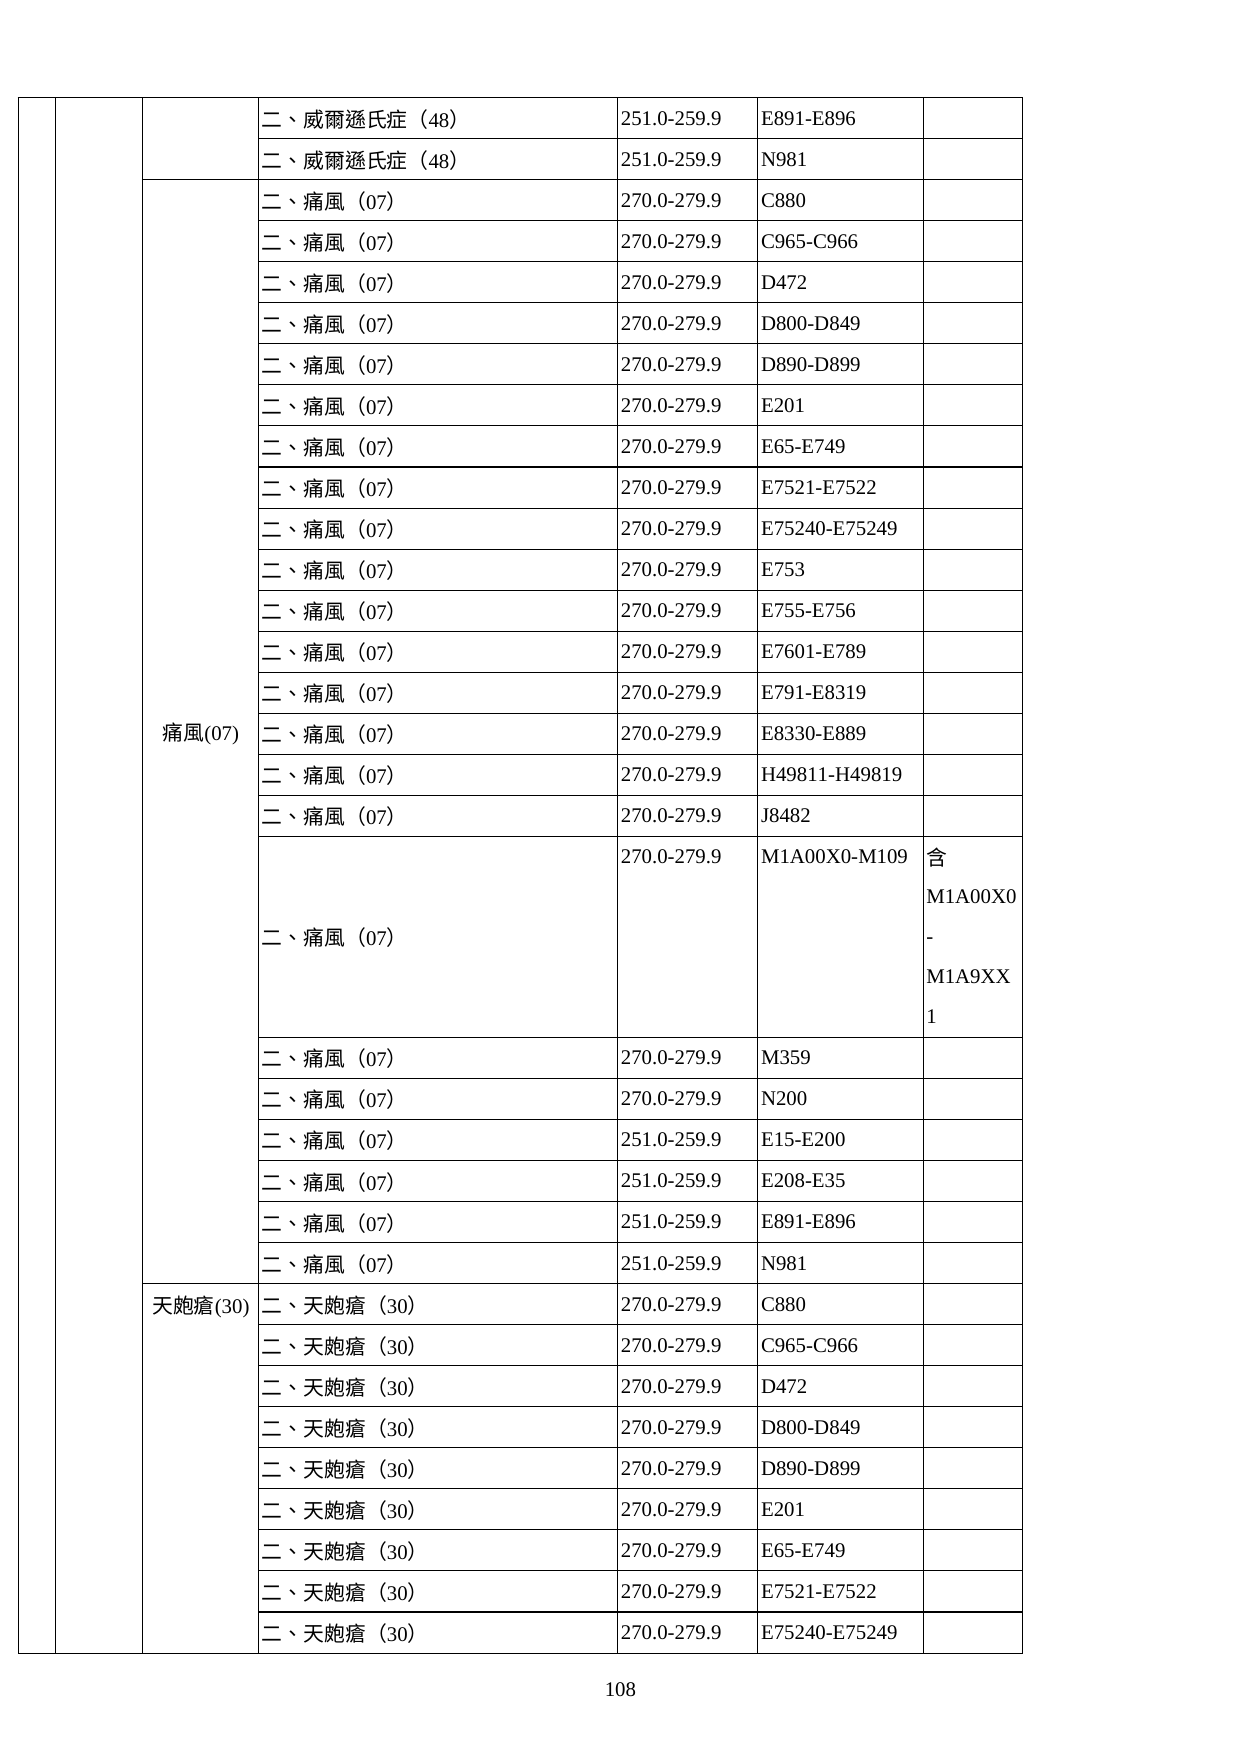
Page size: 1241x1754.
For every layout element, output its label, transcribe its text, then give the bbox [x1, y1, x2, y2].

table_cell E201 [758, 1489, 923, 1529]
table_cell 二、痛風（07） [259, 344, 617, 384]
table_cell 251.0-259.9 [618, 98, 757, 138]
table_cell 270.0-279.9 [618, 1366, 757, 1406]
table_cell 二、痛風（07） [259, 673, 617, 713]
table_cell D800-D849 [758, 1407, 923, 1447]
table_cell 270.0-279.9 [618, 591, 757, 631]
table_cell 270.0-279.9 [618, 1571, 757, 1611]
table_cell 270.0-279.9 [618, 468, 757, 507]
table_cell E8330-E889 [758, 714, 923, 754]
table_cell 270.0-279.9 [618, 755, 757, 795]
table_cell 270.0-279.9 [618, 344, 757, 384]
table_cell 含M1A00X0-M1A9XX1 [924, 837, 1022, 1037]
table_cell [924, 426, 1022, 466]
table_cell 270.0-279.9 [618, 673, 757, 713]
table_cell [924, 344, 1022, 384]
table_cell D472 [758, 262, 923, 302]
table_cell 二、痛風（07） [259, 262, 617, 302]
table_cell [924, 796, 1022, 836]
table_cell D890-D899 [758, 1448, 923, 1488]
table_cell 二、天皰瘡（30） [259, 1325, 617, 1365]
table_cell [924, 1613, 1022, 1652]
table_cell 270.0-279.9 [618, 550, 757, 589]
table_cell 二、痛風（07） [259, 385, 617, 425]
table_cell E755-E756 [758, 591, 923, 631]
table_cell [924, 1448, 1022, 1488]
table_cell 二、痛風（07） [259, 591, 617, 631]
table_cell [924, 221, 1022, 261]
table_cell E75240-E75249 [758, 1613, 923, 1652]
table_cell 270.0-279.9 [618, 509, 757, 548]
table_cell 270.0-279.9 [618, 1407, 757, 1447]
table_cell 251.0-259.9 [618, 1161, 757, 1201]
table_cell E753 [758, 550, 923, 589]
table_cell E208-E35 [758, 1161, 923, 1201]
table_cell 二、天皰瘡（30） [259, 1489, 617, 1529]
table_cell 二、天皰瘡（30） [259, 1407, 617, 1447]
table_cell 二、天皰瘡（30） [259, 1571, 617, 1611]
table_cell E791-E8319 [758, 673, 923, 713]
table_cell [924, 755, 1022, 795]
table_cell E65-E749 [758, 1530, 923, 1570]
table_cell N981 [758, 139, 923, 179]
table_cell 二、痛風（07） [259, 1038, 617, 1078]
table_cell 痛風(07) [143, 180, 258, 1283]
table_cell 270.0-279.9 [618, 180, 757, 220]
table_cell 251.0-259.9 [618, 1120, 757, 1160]
table_cell 270.0-279.9 [618, 1530, 757, 1570]
table_cell 二、天皰瘡（30） [259, 1448, 617, 1488]
table_cell [924, 1202, 1022, 1242]
table_cell 270.0-279.9 [618, 262, 757, 302]
table_cell N981 [758, 1243, 923, 1283]
table_cell [924, 1120, 1022, 1160]
table_cell E891-E896 [758, 1202, 923, 1242]
table_cell N200 [758, 1079, 923, 1119]
table_cell 270.0-279.9 [618, 632, 757, 672]
table_cell M359 [758, 1038, 923, 1078]
table_cell 二、威爾遜氏症（48） [259, 98, 617, 138]
table_cell 270.0-279.9 [618, 714, 757, 754]
table_cell E7601-E789 [758, 632, 923, 672]
table_cell [924, 1366, 1022, 1406]
table_cell [924, 1325, 1022, 1365]
table_cell 270.0-279.9 [618, 1325, 757, 1365]
table_cell 二、痛風（07） [259, 1202, 617, 1242]
table_cell 天皰瘡(30) [143, 1284, 258, 1652]
table_cell 二、痛風（07） [259, 426, 617, 466]
table_cell 二、痛風（07） [259, 550, 617, 589]
table_cell M1A00X0-M109 [758, 837, 923, 1037]
table_cell 270.0-279.9 [618, 796, 757, 836]
table_cell 二、天皰瘡（30） [259, 1613, 617, 1652]
table_cell E7521-E7522 [758, 1571, 923, 1611]
table_cell 二、痛風（07） [259, 1079, 617, 1119]
table_cell [924, 591, 1022, 631]
table_cell [924, 139, 1022, 179]
table_cell D890-D899 [758, 344, 923, 384]
table_cell C965-C966 [758, 1325, 923, 1365]
table_cell [924, 98, 1022, 138]
table_cell 251.0-259.9 [618, 139, 757, 179]
table_cell 251.0-259.9 [618, 1202, 757, 1242]
table_cell 270.0-279.9 [618, 426, 757, 466]
table_cell D472 [758, 1366, 923, 1406]
table_cell [924, 1038, 1022, 1078]
table_cell 二、痛風（07） [259, 1161, 617, 1201]
table_cell C965-C966 [758, 221, 923, 261]
table_cell E201 [758, 385, 923, 425]
table_cell [924, 673, 1022, 713]
table_cell [924, 1489, 1022, 1529]
table_cell [924, 1571, 1022, 1611]
table_cell [924, 1407, 1022, 1447]
table_cell 270.0-279.9 [618, 1613, 757, 1652]
table_cell C880 [758, 180, 923, 220]
table_cell 270.0-279.9 [618, 385, 757, 425]
table_cell 二、痛風（07） [259, 714, 617, 754]
table_cell [924, 468, 1022, 507]
table_cell E891-E896 [758, 98, 923, 138]
table_cell E75240-E75249 [758, 509, 923, 548]
table_cell 二、痛風（07） [259, 755, 617, 795]
table_cell 二、天皰瘡（30） [259, 1366, 617, 1406]
table_cell 270.0-279.9 [618, 1448, 757, 1488]
table_cell [924, 632, 1022, 672]
table_cell 270.0-279.9 [618, 1079, 757, 1119]
table_cell C880 [758, 1284, 923, 1324]
table_cell 二、痛風（07） [259, 1243, 617, 1283]
table_cell [924, 509, 1022, 548]
table_cell 二、痛風（07） [259, 221, 617, 261]
table_cell 270.0-279.9 [618, 1038, 757, 1078]
table_cell E7521-E7522 [758, 468, 923, 507]
table_cell [924, 1161, 1022, 1201]
table_cell 二、痛風（07） [259, 509, 617, 548]
table_cell E15-E200 [758, 1120, 923, 1160]
table_cell 二、威爾遜氏症（48） [259, 139, 617, 179]
table_cell 二、痛風（07） [259, 796, 617, 836]
table_cell [924, 1284, 1022, 1324]
table_cell D800-D849 [758, 303, 923, 343]
table_cell [924, 714, 1022, 754]
table_cell 270.0-279.9 [618, 221, 757, 261]
table_cell H49811-H49819 [758, 755, 923, 795]
table_cell 二、天皰瘡（30） [259, 1530, 617, 1570]
table_cell 二、痛風（07） [259, 180, 617, 220]
table_cell 二、痛風（07） [259, 837, 617, 1037]
table_cell [924, 1243, 1022, 1283]
table_cell 二、痛風（07） [259, 632, 617, 672]
table_cell 二、痛風（07） [259, 468, 617, 507]
table_cell 251.0-259.9 [618, 1243, 757, 1283]
table_cell 二、天皰瘡（30） [259, 1284, 617, 1324]
table_cell 270.0-279.9 [618, 1284, 757, 1324]
table_cell [924, 1079, 1022, 1119]
table_cell [924, 180, 1022, 220]
table_cell [924, 303, 1022, 343]
table_cell [924, 262, 1022, 302]
table_cell [924, 550, 1022, 589]
table_cell 270.0-279.9 [618, 303, 757, 343]
table_cell 270.0-279.9 [618, 1489, 757, 1529]
table_cell [924, 1530, 1022, 1570]
table_cell E65-E749 [758, 426, 923, 466]
table_cell J8482 [758, 796, 923, 836]
table_cell 270.0-279.9 [618, 837, 757, 1037]
table_cell 二、痛風（07） [259, 303, 617, 343]
table_cell [924, 385, 1022, 425]
table_cell 二、痛風（07） [259, 1120, 617, 1160]
